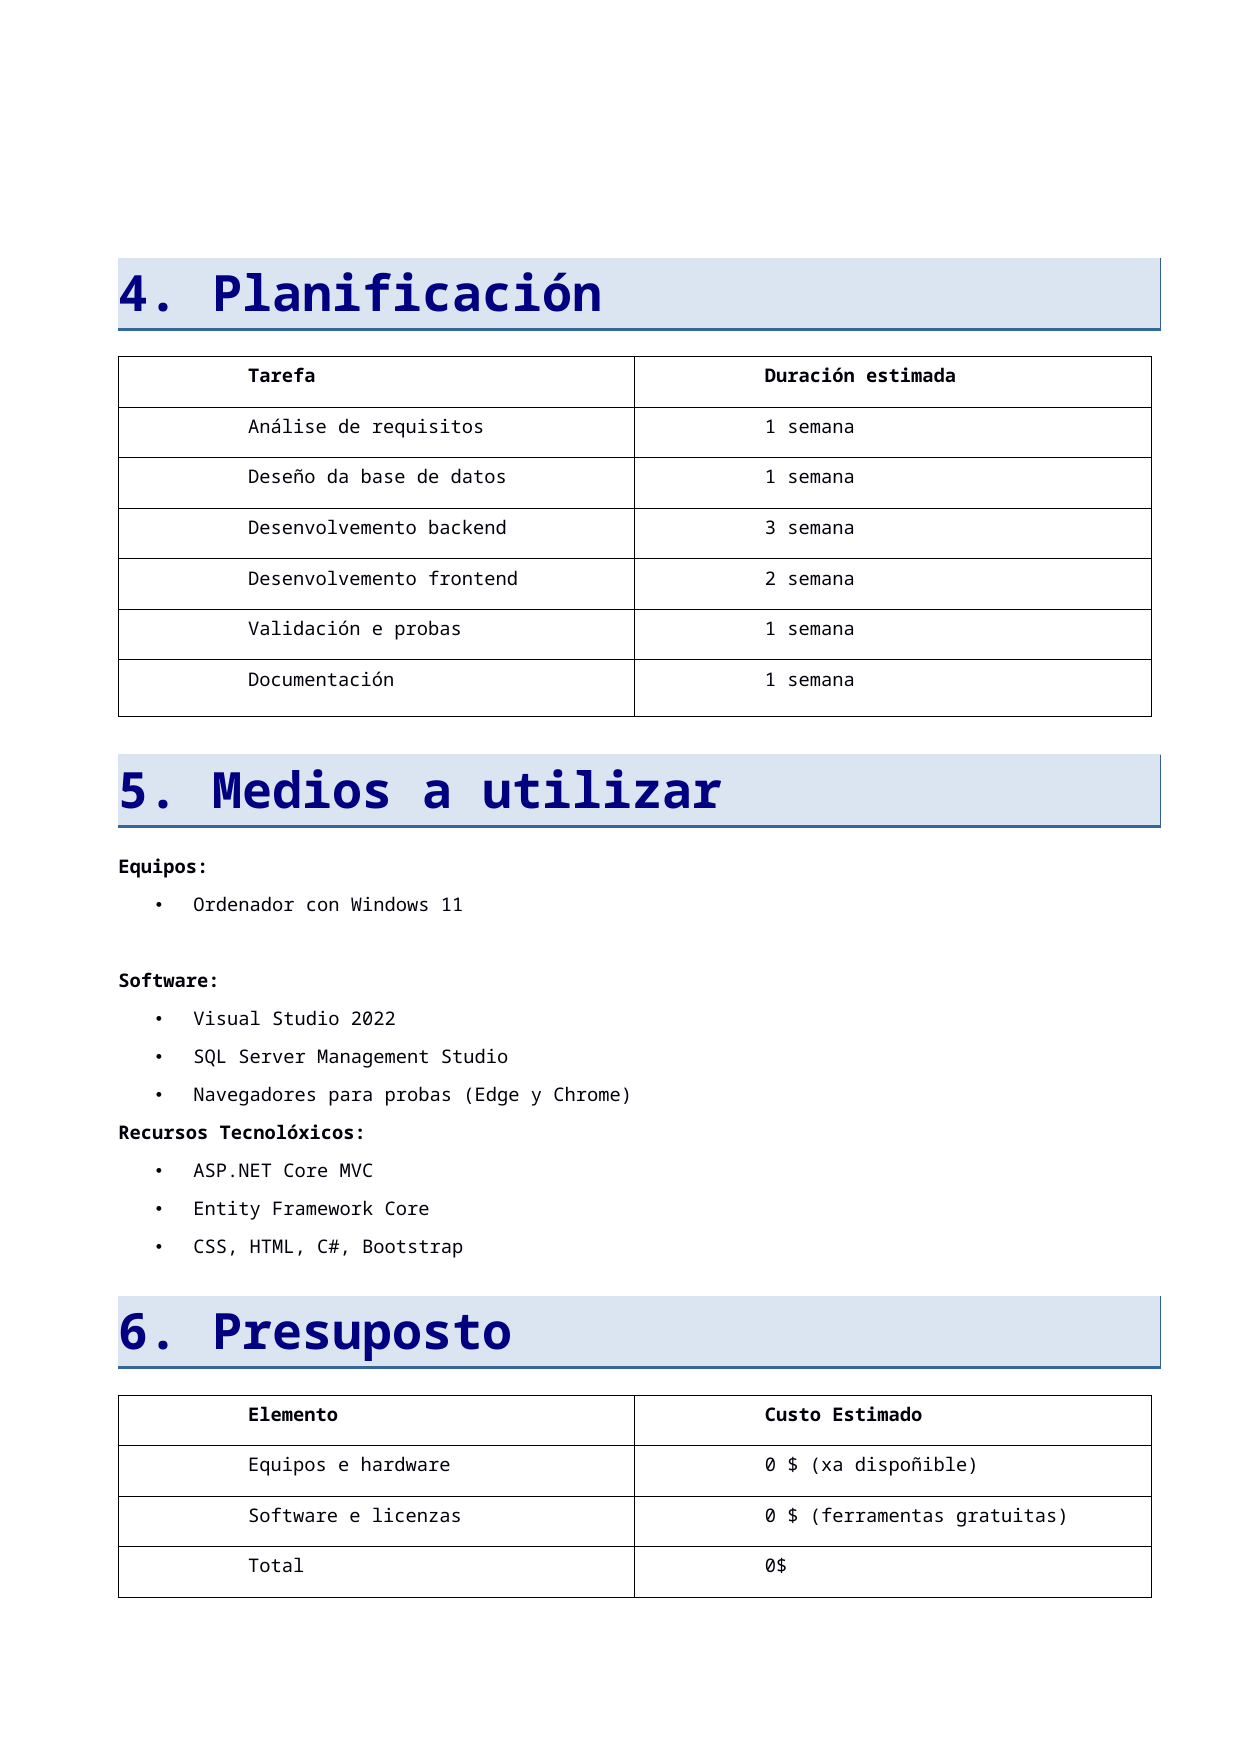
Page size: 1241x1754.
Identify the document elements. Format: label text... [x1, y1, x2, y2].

text Equipos: [118, 853, 1152, 878]
subtitle Presuposto [118, 1296, 1160, 1366]
list Entity Framework Core [156, 1195, 1152, 1221]
table_cell Desenvolvemento backend [119, 509, 634, 558]
table_header Elemento [119, 1396, 634, 1445]
table_cell 0 $ (xa dispoñible) [635, 1446, 1151, 1496]
list SQL Server Management Studio [156, 1043, 1152, 1068]
text Software: [118, 967, 1152, 992]
table_cell 3 semana [635, 509, 1151, 558]
subtitle Medios a utilizar [118, 754, 1160, 825]
table_header Duración estimada [635, 357, 1151, 407]
list Navegadores para probas (Edge y Chrome) [156, 1081, 1152, 1107]
table_cell 0 $ (ferramentas gratuitas) [635, 1497, 1151, 1546]
table_cell Documentación [119, 660, 634, 716]
table_cell 1 semana [635, 610, 1151, 659]
table_cell Software e licenzas [119, 1497, 634, 1546]
list CSS, HTML, C#, Bootstrap [156, 1233, 1152, 1259]
table_cell Análise de requisitos [119, 408, 634, 457]
table_header Tarefa [119, 357, 634, 407]
table_cell Validación e probas [119, 610, 634, 659]
table_cell Desenvolvemento frontend [119, 559, 634, 609]
table_cell 1 semana [635, 408, 1151, 457]
table_cell Deseño da base de datos [119, 458, 634, 508]
subtitle Planificación [118, 258, 1160, 328]
table_cell 0$ [635, 1547, 1151, 1597]
list Visual Studio 2022 [156, 1005, 1152, 1031]
table_cell Total [119, 1547, 634, 1597]
table_cell 1 semana [635, 458, 1151, 508]
table_header Custo Estimado [635, 1396, 1151, 1445]
list Ordenador con Windows 11 [156, 891, 1152, 916]
table_cell Equipos e hardware [119, 1446, 634, 1496]
table_cell 1 semana [635, 660, 1151, 716]
text Recursos Tecnolóxicos: [118, 1119, 1152, 1144]
table_cell 2 semana [635, 559, 1151, 609]
list ASP.NET Core MVC [156, 1157, 1152, 1183]
